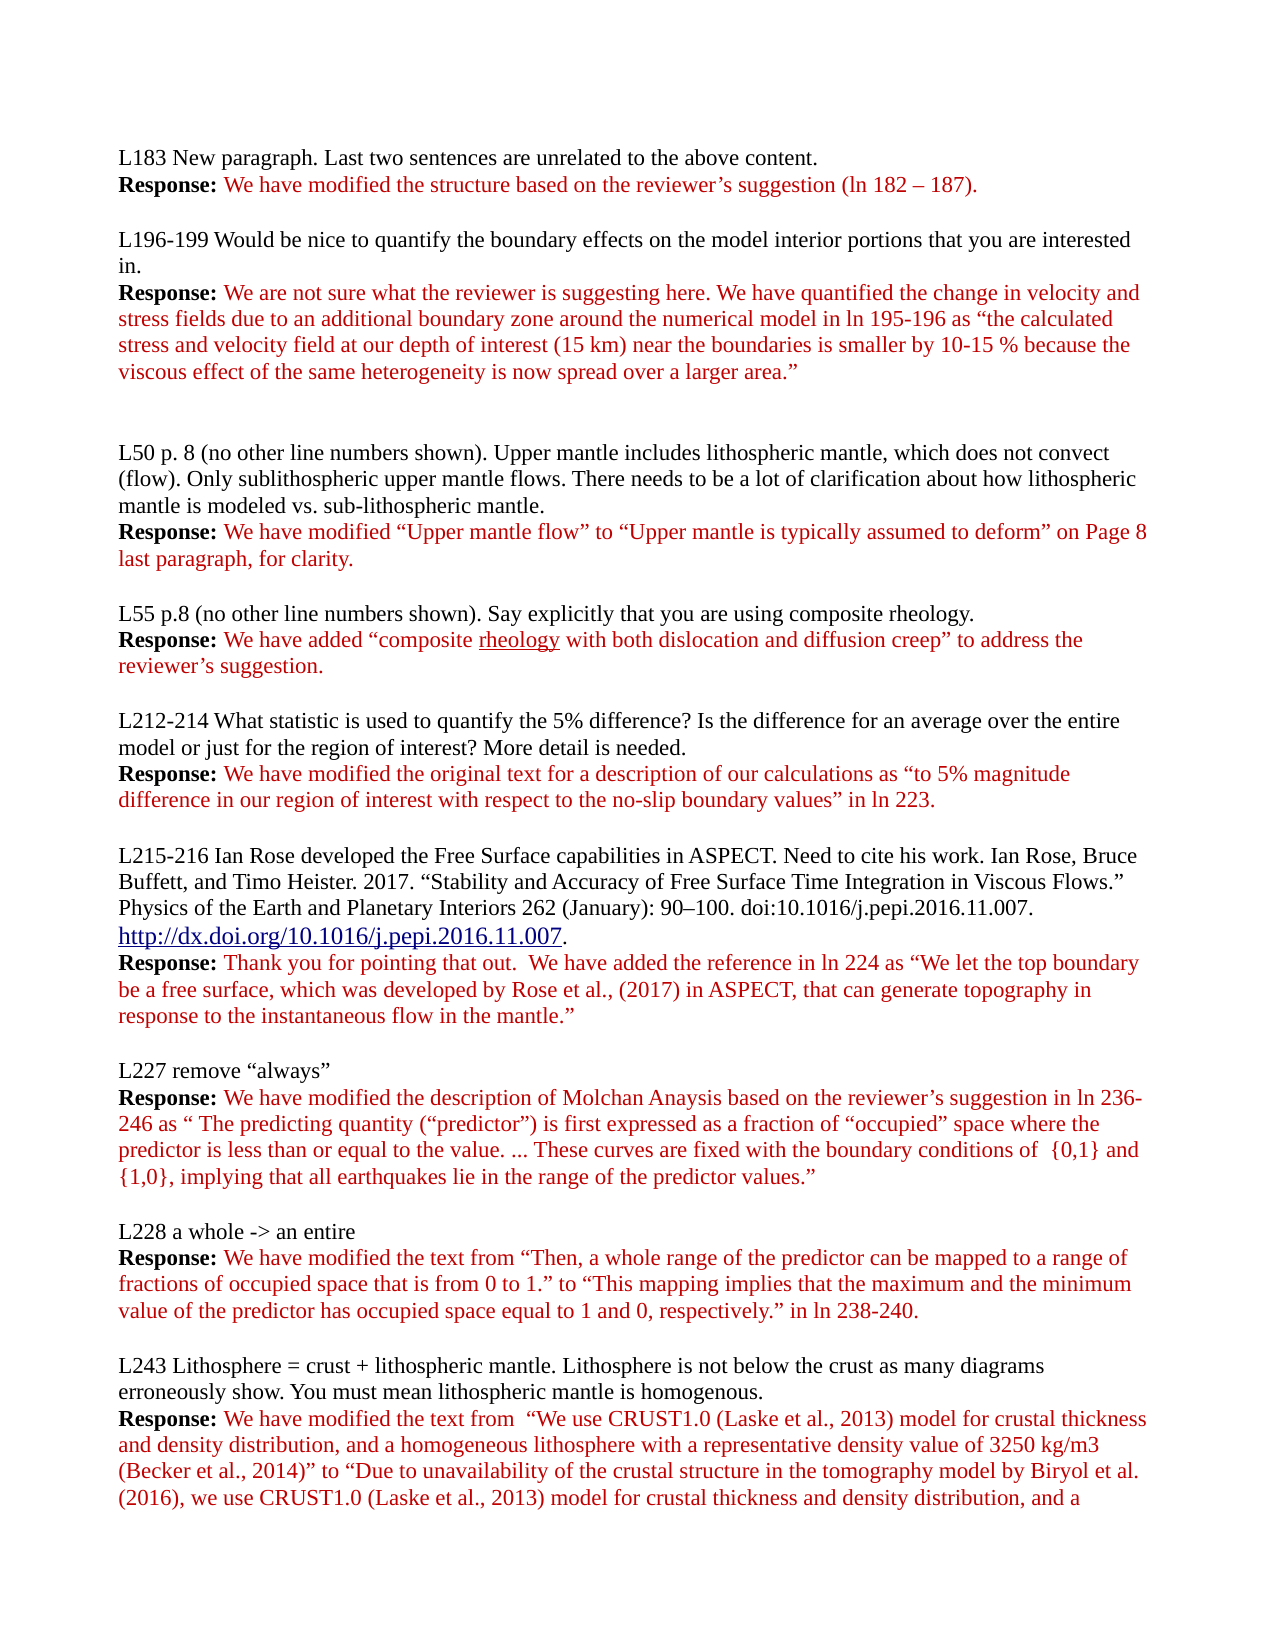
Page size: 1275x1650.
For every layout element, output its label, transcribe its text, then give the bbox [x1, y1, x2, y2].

text Response: We have modified the text from “Then, a whole range of the predictor can be mapped to a range of fractions of occupied space that is from 0 to 1.” to “This mapping implies that the maximum and the minimum value of the predictor has occupied space equal to 1 and 0, respectively.” in ln 238-240. [118, 1244, 1157, 1323]
text Response: We have modified the description of Molchan Anaysis based on the reviewer’s suggestion in ln 236-246 as “ The predicting quantity (“predictor”) is first expressed as a fraction of “occupied” space where the predictor is less than or equal to the value. ... These curves are fixed with the boundary conditions of {0,1} and {1,0}, implying that all earthquakes lie in the range of the predictor values.” [118, 1084, 1157, 1189]
text L50 p. 8 (no other line numbers shown). Upper mantle includes lithospheric mantle, which does not convect (flow). Only sublithospheric upper mantle flows. There needs to be a lot of clarification about how lithospheric mantle is modeled vs. sub-lithospheric mantle. [118, 439, 1157, 518]
text L243 Lithosphere = crust + lithospheric mantle. Lithosphere is not below the crust as many diagrams erroneously show. You must mean lithospheric mantle is homogenous. [118, 1352, 1157, 1405]
text L228 a whole -> an entire [118, 1218, 1157, 1244]
text L212-214 What statistic is used to quantify the 5% difference? Is the difference for an average over the entire model or just for the region of interest? More detail is needed. [118, 707, 1157, 760]
text Response: We are not sure what the reviewer is suggesting here. We have quantified the change in velocity and stress fields due to an additional boundary zone around the numerical model in ln 195-196 as “the calculated stress and velocity field at our depth of interest (15 km) near the boundaries is smaller by 10-15 % because the viscous effect of the same heterogeneity is now spread over a larger area.” [118, 279, 1157, 384]
text L55 p.8 (no other line numbers shown). Say explicitly that you are using composite rheology. [118, 600, 1157, 626]
text L227 remove “always” [118, 1057, 1157, 1084]
text Response: We have modified “Upper mantle flow” to “Upper mantle is typically assumed to deform” on Page 8 last paragraph, for clarity. [118, 518, 1157, 571]
text Response: We have modified the structure based on the reviewer’s suggestion (ln 182 – 187). [118, 171, 1157, 197]
text Response: We have modified the original text for a description of our calculations as “to 5% magnitude difference in our region of interest with respect to the no-slip boundary values” in ln 223. [118, 760, 1157, 813]
text Response: We have modified the text from “We use CRUST1.0 (Laske et al., 2013) model for crustal thickness and density distribution, and a homogeneous lithosphere with a representative density value of 3250 kg/m3 (Becker et al., 2014)” to “Due to unavailability of the crustal structure in the tomography model by Biryol et al. (2016), we use CRUST1.0 (Laske et al., 2013) model for crustal thickness and density distribution, and a [118, 1405, 1157, 1510]
text Response: We have added “composite rheology with both dislocation and diffusion creep” to address the reviewer’s suggestion. [118, 626, 1157, 679]
text L215-216 Ian Rose developed the Free Surface capabilities in ASPECT. Need to cite his work. Ian Rose, Bruce Buffett, and Timo Heister. 2017. “Stability and Accuracy of Free Surface Time Integration in Viscous Flows.” Physics of the Earth and Planetary Interiors 262 (January): 90–100. doi:10.1016/j.pepi.2016.11.007. http://dx.doi.org/10.1016/j.pepi.2016.11.007. [118, 842, 1157, 949]
text L196-199 Would be nice to quantify the boundary effects on the model interior portions that you are interested in. [118, 226, 1157, 279]
text L183 New paragraph. Last two sentences are unrelated to the above content. [118, 144, 1157, 171]
text Response: Thank you for pointing that out. We have added the reference in ln 224 as “We let the top boundary be a free surface, which was developed by Rose et al., (2017) in ASPECT, that can generate topography in response to the instantaneous flow in the mantle.” [118, 949, 1157, 1028]
